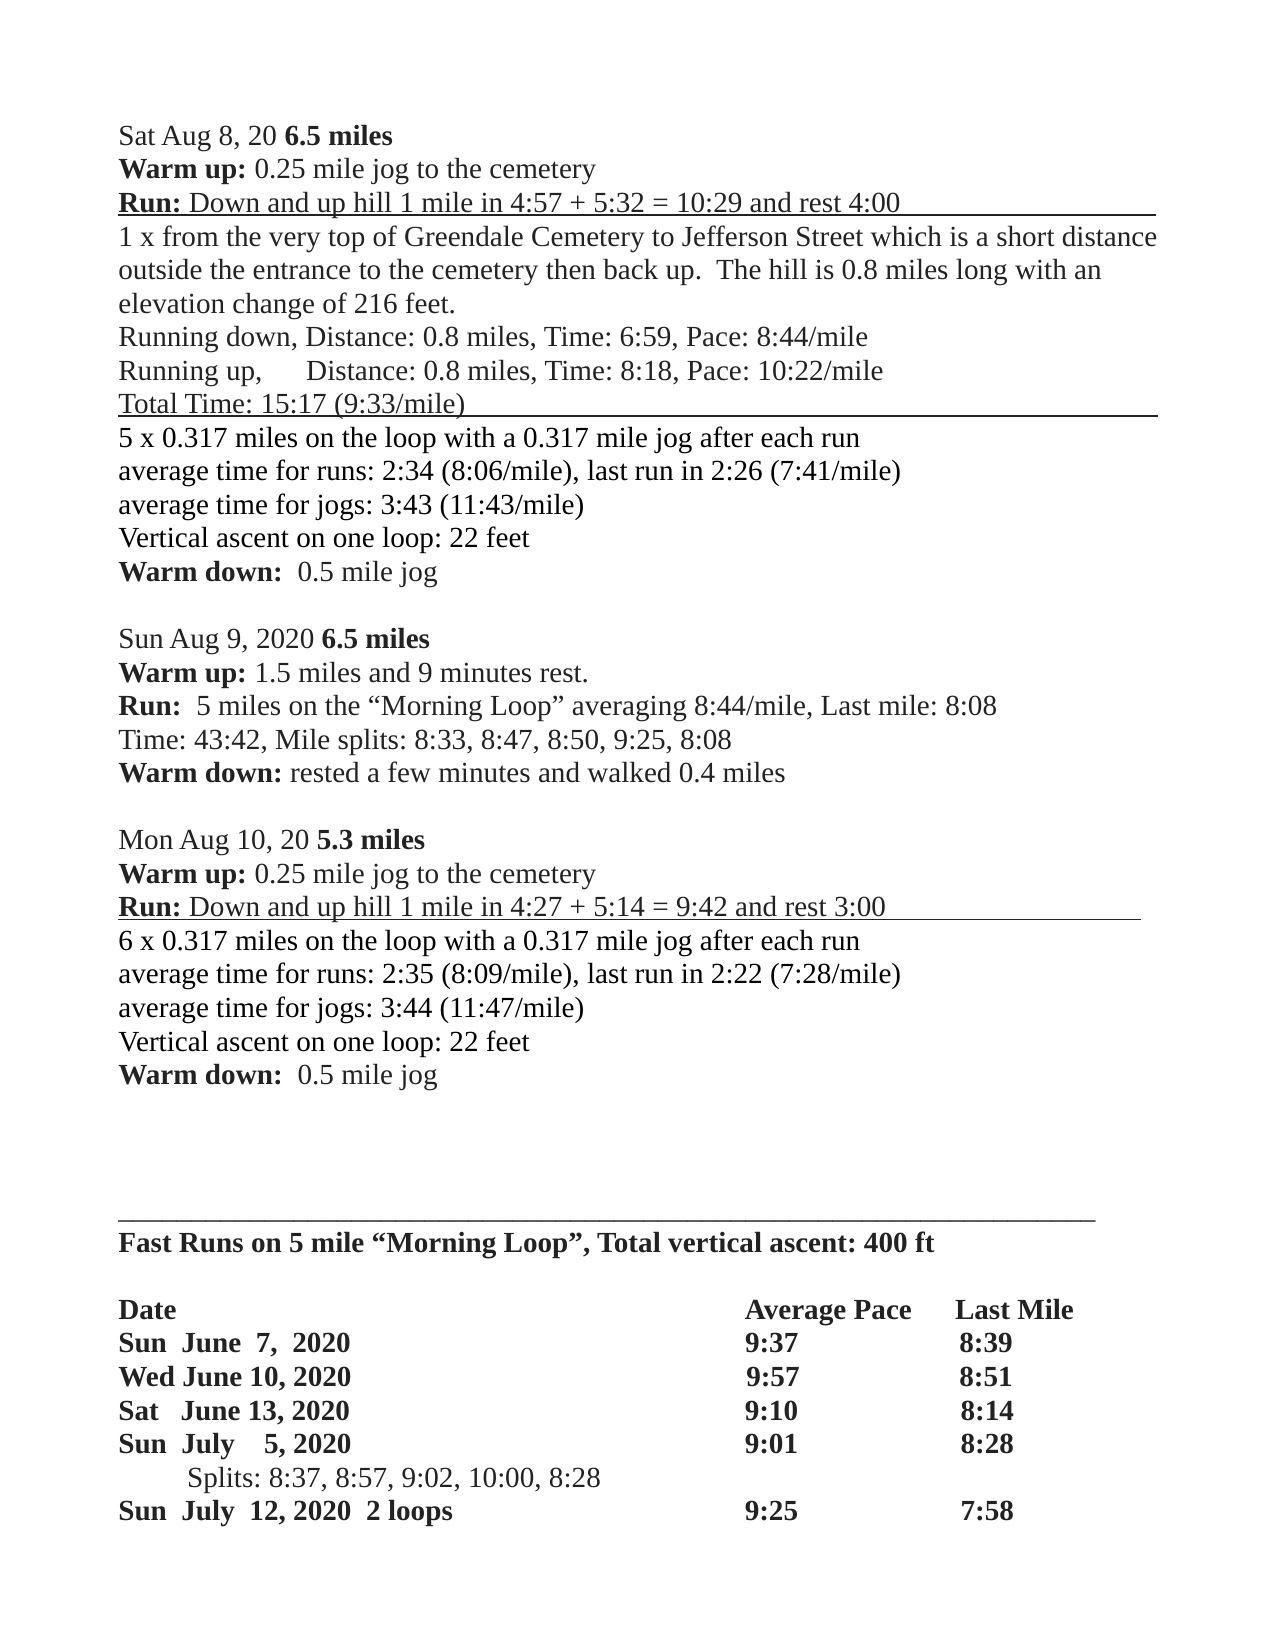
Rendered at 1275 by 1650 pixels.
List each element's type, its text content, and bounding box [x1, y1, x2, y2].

text Sun Aug 9, 2020 6.5 miles [118, 621, 1161, 655]
text average time for jogs: 3:43 (11:43/mile) [118, 487, 1157, 521]
text Warm up: 0.25 mile jog to the cemetery [118, 856, 1157, 889]
text Wed June 10, 2020 9:57 8:51 [118, 1359, 1161, 1393]
text Run: Down and up hill 1 mile in 4:57 + 5:32 = 10:29 and rest 4:00 [118, 185, 1157, 219]
text Mon Aug 10, 20 5.3 miles [118, 822, 1157, 856]
text Sat June 13, 2020 9:10 8:14 [118, 1393, 1161, 1426]
text Sat Aug 8, 20 6.5 miles [118, 118, 1157, 152]
text Running down, Distance: 0.8 miles, Time: 6:59, Pace: 8:44/mile [118, 319, 1161, 353]
text Date Average Pace Last Mile [118, 1292, 1161, 1326]
text Sun June 7, 2020 9:37 8:39 [118, 1326, 1161, 1359]
text Warm up: 1.5 miles and 9 minutes rest. [118, 655, 1161, 688]
text Running up, Distance: 0.8 miles, Time: 8:18, Pace: 10:22/mile [118, 353, 1161, 386]
text Warm down: rested a few minutes and walked 0.4 miles [118, 755, 1161, 789]
text 1 x from the very top of Greendale Cemetery to Jefferson Street which is a short distance outside the entrance to the cemetery then back up. The hill is 0.8 miles long with an elevation change of 216 feet. [118, 219, 1161, 319]
text Warm down: 0.5 mile jog [118, 1057, 1161, 1091]
text Vertical ascent on one loop: 22 feet [118, 521, 1157, 554]
text Warm up: 0.25 mile jog to the cemetery [118, 152, 1157, 185]
text Sun July 5, 2020 9:01 8:28 Splits: 8:37, 8:57, 9:02, 10:00, 8:28 Sun July 12, 2020 2 loops 9:25 7:58 [118, 1426, 1161, 1527]
text average time for jogs: 3:44 (11:47/mile) [118, 990, 1157, 1024]
text average time for runs: 2:35 (8:09/mile), last run in 2:22 (7:28/mile) [118, 957, 1157, 990]
text Warm down: 0.5 mile jog [118, 554, 1161, 588]
text Total Time: 15:17 (9:33/mile) [118, 386, 1161, 420]
text Run: 5 miles on the “Morning Loop” averaging 8:44/mile, Last mile: 8:08 [118, 688, 1161, 722]
text Run: Down and up hill 1 mile in 4:27 + 5:14 = 9:42 and rest 3:00 [118, 889, 1157, 923]
text ___________________________________________________________________ [118, 1191, 1157, 1225]
text Time: 43:42, Mile splits: 8:33, 8:47, 8:50, 9:25, 8:08 [118, 722, 1161, 755]
text 6 x 0.317 miles on the loop with a 0.317 mile jog after each run [118, 923, 1157, 957]
text 5 x 0.317 miles on the loop with a 0.317 mile jog after each run [118, 420, 1157, 453]
text Fast Runs on 5 mile “Morning Loop”, Total vertical ascent: 400 ft [118, 1225, 1161, 1258]
text Vertical ascent on one loop: 22 feet [118, 1024, 1157, 1057]
text average time for runs: 2:34 (8:06/mile), last run in 2:26 (7:41/mile) [118, 453, 1157, 487]
